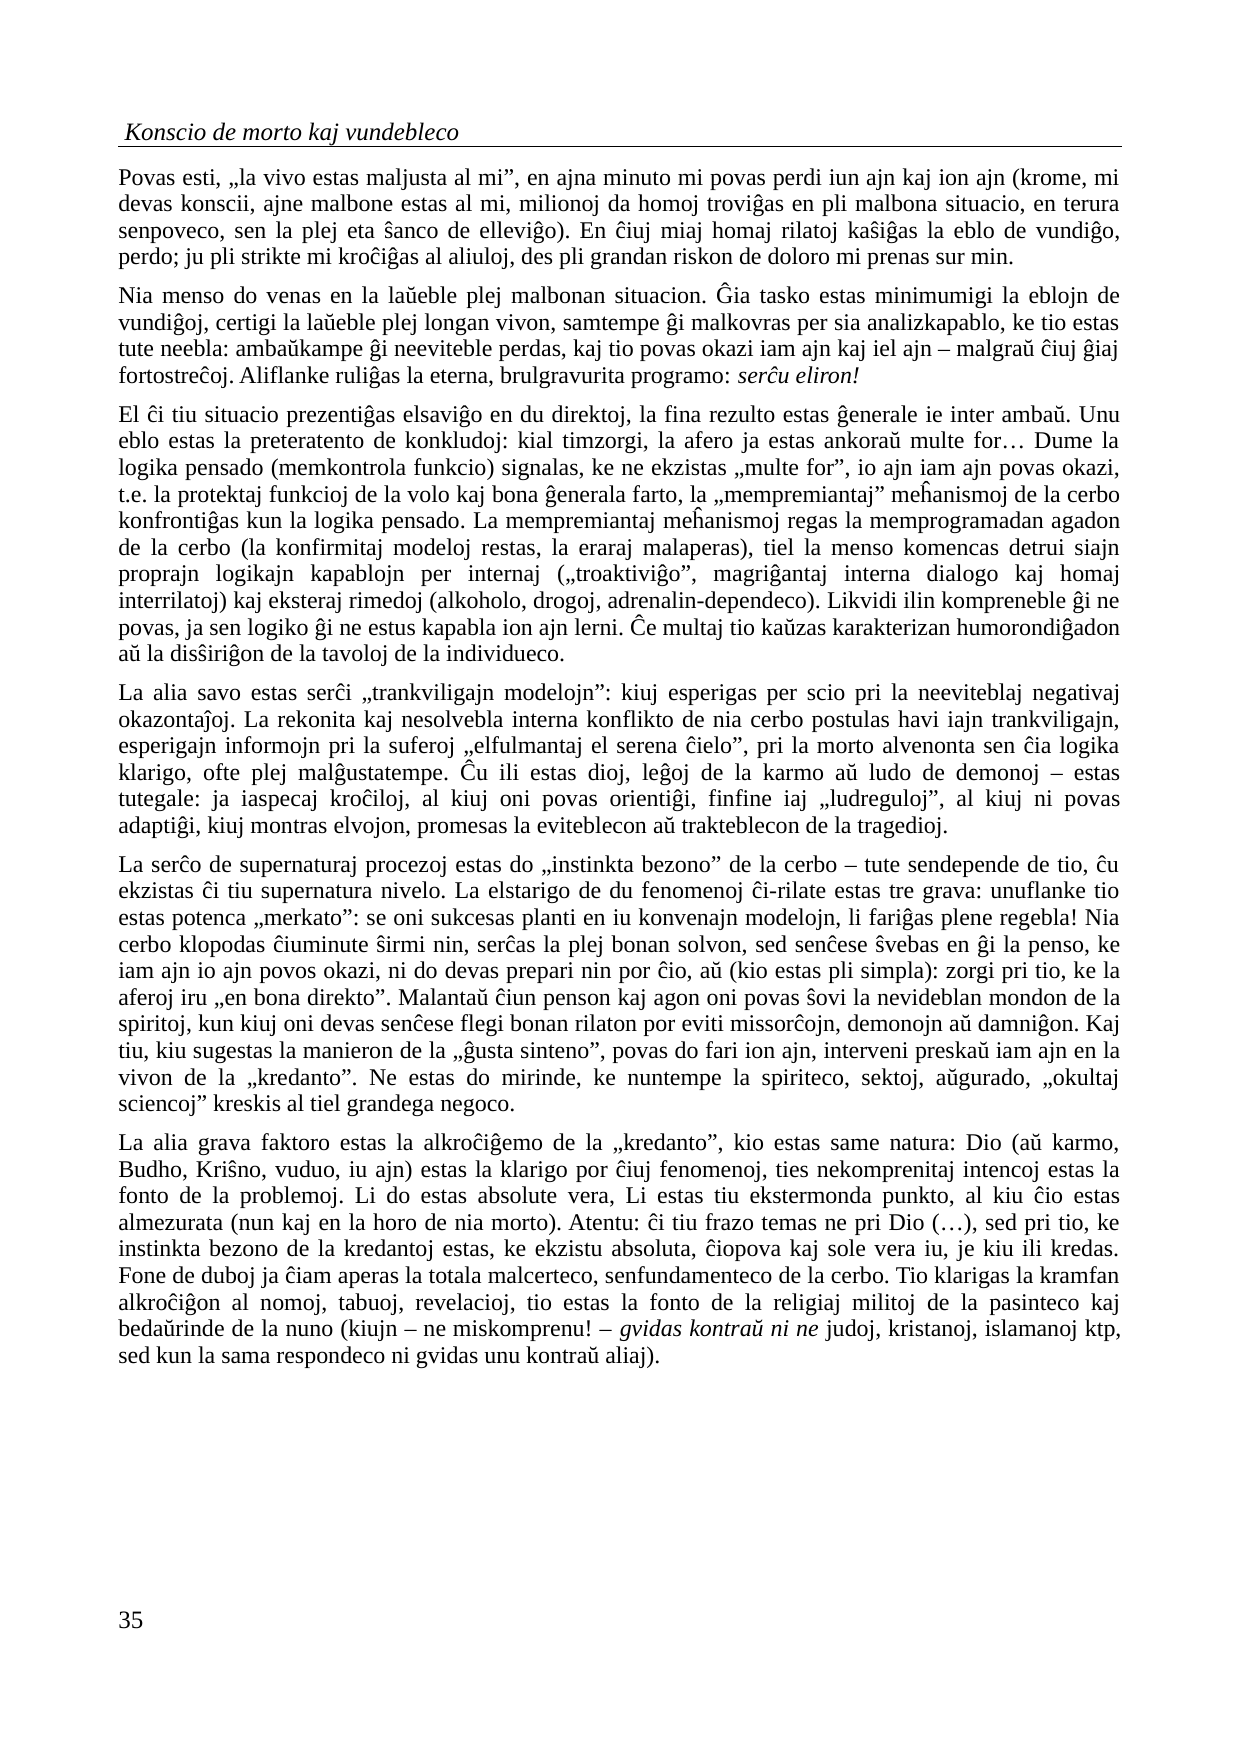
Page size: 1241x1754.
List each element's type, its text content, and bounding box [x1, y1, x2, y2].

text El ĉi tiu situacio prezentiĝas elsaviĝo en du direktoj, la fina rezulto estas ĝenerale ie inter ambaŭ. Unu eblo estas la preteratento de konkludoj: kial timzorgi, la afero ja estas ankoraŭ multe for… Dume la logika pensado (memkontrola funkcio) signalas, ke ne ekzistas „multe for”, io ajn iam ajn povas okazi, t.e. la protektaj funkcioj de la volo kaj bona ĝenerala farto, la „mempremiantaj” meĥanismoj de la cerbo konfrontiĝas kun la logika pensado. La mempremiantaj meĥanismoj regas la memprogramadan agadon de la cerbo (la konfirmitaj modeloj restas, la eraraj malaperas), tiel la menso komencas detrui siajn proprajn logikajn kapablojn per internaj („troaktiviĝo”, magriĝantaj interna dialogo kaj homaj interrilatoj) kaj eksteraj rimedoj (alkoholo, drogoj, adrenalin-dependeco). Likvidi ilin kompreneble ĝi ne povas, ja sen logiko ĝi ne estus kapabla ion ajn lerni. Ĉe multaj tio kaŭzas karakterizan humorondiĝadon aŭ la disŝiriĝon de la tavoloj de la individueco. [118, 401, 1122, 667]
text La serĉo de supernaturaj procezoj estas do „instinkta bezono” de la cerbo – tute sendepende de tio, ĉu ekzistas ĉi tiu supernatura nivelo. La elstarigo de du fenomenoj ĉi-rilate estas tre grava: unuflanke tio estas potenca „merkato”: se oni sukcesas planti en iu konvenajn modelojn, li fariĝas plene regebla! Nia cerbo klopodas ĉiuminute ŝirmi nin, serĉas la plej bonan solvon, sed senĉese ŝvebas en ĝi la penso, ke iam ajn io ajn povos okazi, ni do devas prepari nin por ĉio, aŭ (kio estas pli simpla): zorgi pri tio, ke la aferoj iru „en bona direkto”. Malantaŭ ĉiun penson kaj agon oni povas ŝovi la nevideblan mondon de la spiritoj, kun kiuj oni devas senĉese flegi bonan rilaton por eviti missorĉojn, demonojn aŭ damniĝon. Kaj tiu, kiu sugestas la manieron de la „ĝusta sinteno”, povas do fari ion ajn, interveni preskaŭ iam ajn en la vivon de la „kredanto”. Ne estas do mirinde, ke nuntempe la spiriteco, sektoj, aŭgurado, „okultaj sciencoj” kreskis al tiel grandega negoco. [118, 851, 1122, 1117]
text La alia savo estas serĉi „trankviligajn modelojn”: kiuj esperigas per scio pri la neeviteblaj negativaj okazontaĵoj. La rekonita kaj nesolvebla interna konflikto de nia cerbo postulas havi iajn trankviligajn, esperigajn informojn pri la suferoj „elfulmantaj el serena ĉielo”, pri la morto alvenonta sen ĉia logika klarigo, ofte plej malĝustatempe. Ĉu ili estas dioj, leĝoj de la karmo aŭ ludo de demonoj – estas tutegale: ja iaspecaj kroĉiloj, al kiuj oni povas orientiĝi, finfine iaj „ludreguloj”, al kiuj ni povas adaptiĝi, kiuj montras elvojon, promesas la eviteblecon aŭ trakteblecon de la tragedioj. [118, 679, 1122, 839]
text Nia menso do venas en la laŭeble plej malbonan situacion. Ĝia tasko estas minimumigi la eblojn de vundiĝoj, certigi la laŭeble plej longan vivon, samtempe ĝi malkovras per sia analizkapablo, ke tio estas tute neebla: ambaŭkampe ĝi neeviteble perdas, kaj tio povas okazi iam ajn kaj iel ajn – malgraŭ ĉiuj ĝiaj fortostreĉoj. Aliflanke ruliĝas la eterna, brulgravurita programo: serĉu eliron! [118, 282, 1122, 389]
text Povas esti, „la vivo estas maljusta al mi”, en ajna minuto mi povas perdi iun ajn kaj ion ajn (krome, mi devas konscii, ajne malbone estas al mi, milionoj da homoj troviĝas en pli malbona situacio, en terura senpoveco, sen la plej eta ŝanco de elleviĝo). En ĉiuj miaj homaj rilatoj kaŝiĝas la eblo de vundiĝo, perdo; ju pli strikte mi kroĉiĝas al aliuloj, des pli grandan riskon de doloro mi prenas sur min. [118, 164, 1122, 270]
text La alia grava faktoro estas la alkroĉiĝemo de la „kredanto”, kio estas same natura: Dio (aŭ karmo, Budho, Kriŝno, vuduo, iu ajn) estas la klarigo por ĉiuj fenomenoj, ties nekomprenitaj intencoj estas la fonto de la problemoj. Li do estas absolute vera, Li estas tiu ekstermonda punkto, al kiu ĉio estas almezurata (nun kaj en la horo de nia morto). Atentu: ĉi tiu frazo temas ne pri Dio (…), sed pri tio, ke instinkta bezono de la kredantoj estas, ke ekzistu absoluta, ĉiopova kaj sole vera iu, je kiu ili kredas. Fone de duboj ja ĉiam aperas la totala malcerteco, senfundamenteco de la cerbo. Tio klarigas la kramfan alkroĉiĝon al nomoj, tabuoj, revelacioj, tio estas la fonto de la religiaj militoj de la pasinteco kaj bedaŭrinde de la nuno (kiujn – ne miskomprenu! – gvidas kontraŭ ni ne judoj, kristanoj, islamanoj ktp, sed kun la sama respondeco ni gvidas unu kontraŭ aliaj). [118, 1129, 1122, 1368]
